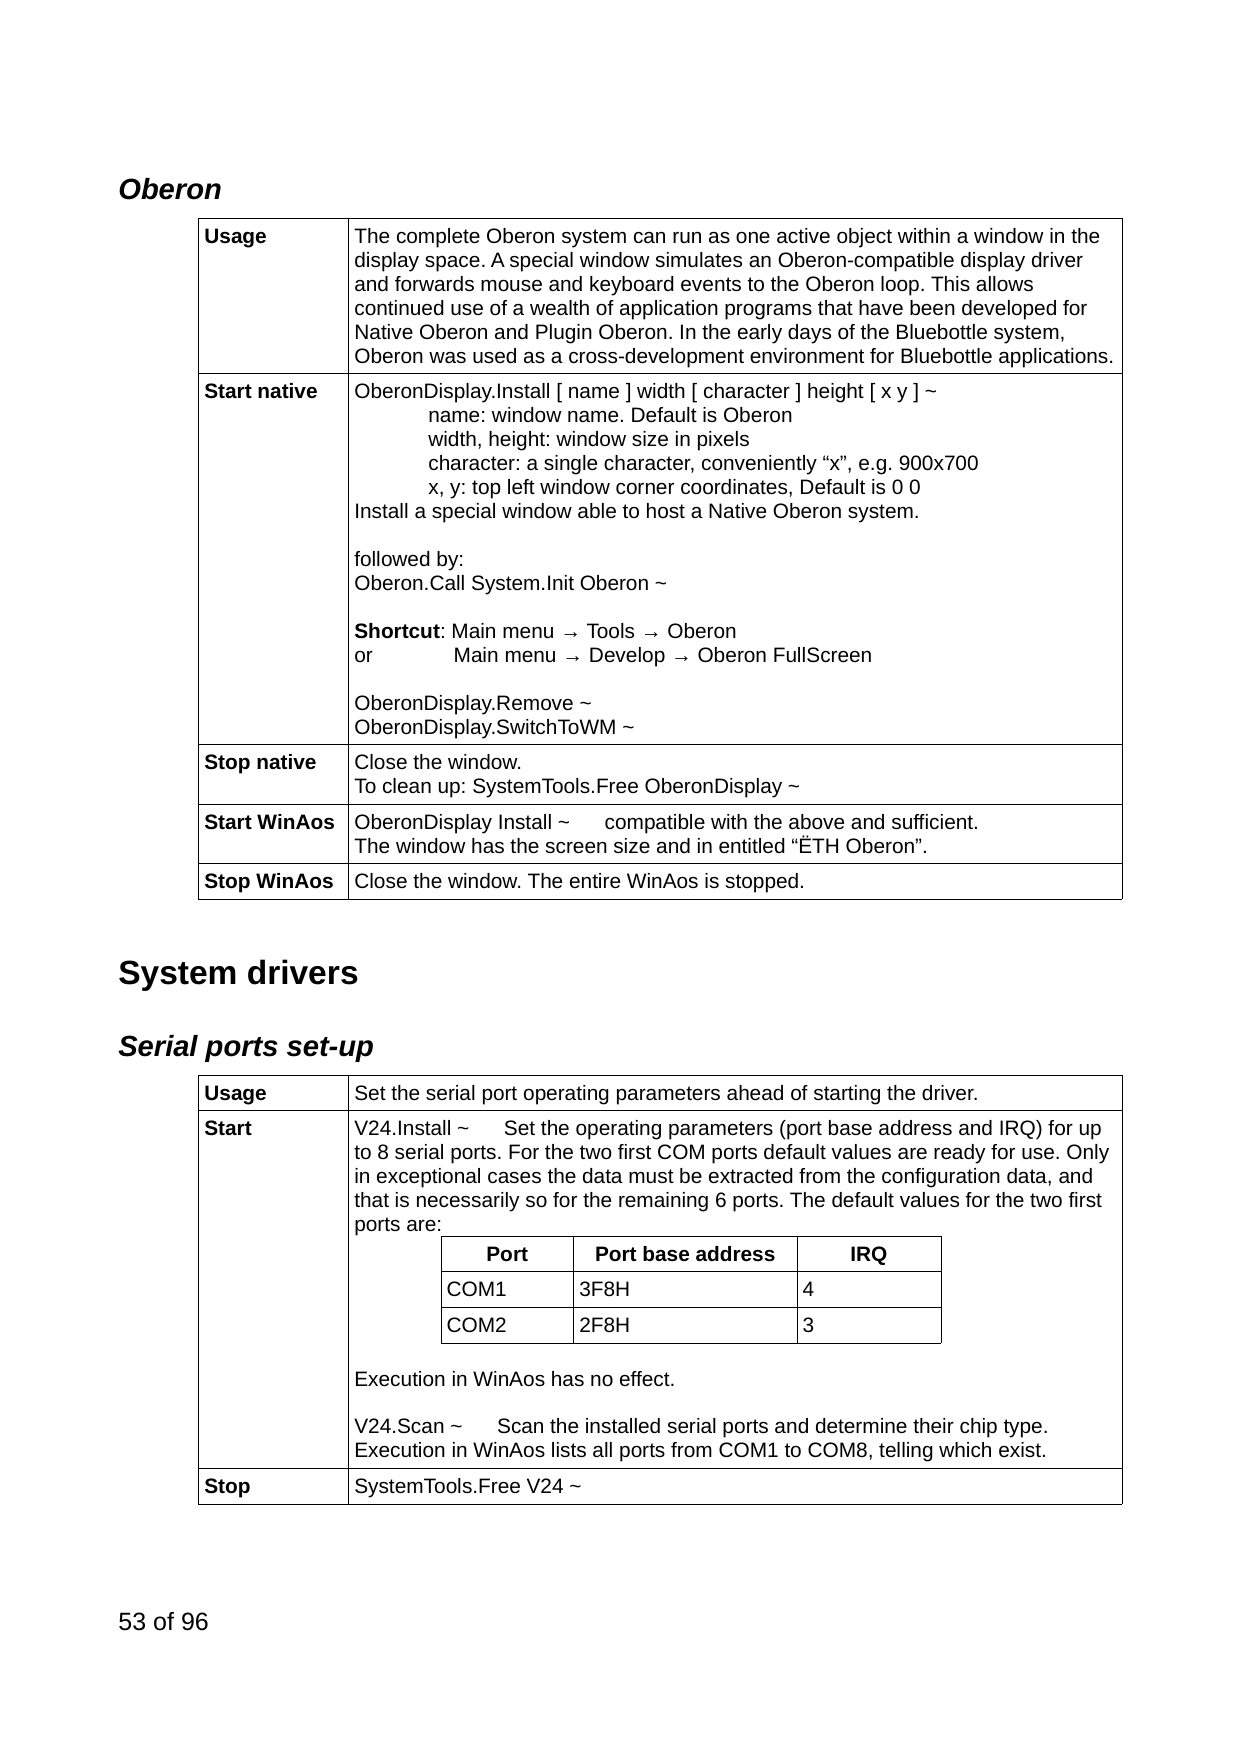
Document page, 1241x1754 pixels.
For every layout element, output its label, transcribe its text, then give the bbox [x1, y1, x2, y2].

table_cell OberonDisplay Install ~ compatible with the above and sufficient. The window has the screen size and in entitled “ËTH Oberon”. [349, 805, 1122, 863]
table_cell Start native [199, 374, 348, 744]
table_header IRQ [798, 1237, 941, 1271]
subtitle Serial ports set-up [118, 1029, 1122, 1062]
table_cell Stop [199, 1469, 348, 1503]
table_cell COM2 [442, 1308, 573, 1342]
table_cell 2F8H [574, 1308, 797, 1342]
table_cell Start [199, 1111, 348, 1468]
table_cell COM1 [442, 1272, 573, 1307]
table_header Usage [199, 219, 348, 373]
subtitle System drivers [118, 952, 1122, 991]
table_cell 3F8H [574, 1272, 797, 1307]
table_header Usage [199, 1076, 348, 1110]
table_cell 3 [798, 1308, 941, 1342]
table_header Set the serial port operating parameters ahead of starting the driver. [349, 1076, 1122, 1110]
table_cell Close the window. The entire WinAos is stopped. [349, 864, 1122, 899]
table_cell Close the window. To clean up: SystemTools.Free OberonDisplay ~ [349, 745, 1122, 804]
table_header The complete Oberon system can run as one active object within a window in the display space. A special window simulates an Oberon-compatible display driver and forwards mouse and keyboard events to the Oberon loop. This allows continued use of a wealth of application programs that have been developed for Native Oberon and Plugin Oberon. In the early days of the Bluebottle system, Oberon was used as a cross-development environment for Bluebottle applications. [349, 219, 1122, 373]
table_header Port base address [574, 1237, 797, 1271]
table_cell SystemTools.Free V24 ~ [349, 1469, 1122, 1503]
table_cell Start WinAos [199, 805, 348, 863]
subtitle Oberon [118, 172, 1122, 205]
table_cell Stop WinAos [199, 864, 348, 899]
table_cell 4 [798, 1272, 941, 1307]
table_cell OberonDisplay.Install [ name ] width [ character ] height [ x y ] ~ name: window name. Default is Oberon width, height: window size in pixels character: a single character, conveniently “x”, e.g. 900x700 x, y: top left window corner coordinates, Default is 0 0 Install a special window able to host a Native Oberon system. followed by: Oberon.Call System.Init Oberon ~ Shortcut: Main menu → Tools → Oberon or Main menu → Develop → Oberon FullScreen OberonDisplay.Remove ~ OberonDisplay.SwitchToWM ~ [349, 374, 1122, 744]
table_cell Stop native [199, 745, 348, 804]
table_header Port [442, 1237, 573, 1271]
table_cell V24.Install ~ Set the operating parameters (port base address and IRQ) for up to 8 serial ports. For the two first COM ports default values are ready for use. Only in exceptional cases the data must be extracted from the configuration data, and that is necessarily so for the remaining 6 ports. The default values for the two first ports are: Execution in WinAos has no effect. V24.Scan ~ Scan the installed serial ports and determine their chip type. Execution in WinAos lists all ports from COM1 to COM8, telling which exist. [349, 1111, 1122, 1468]
